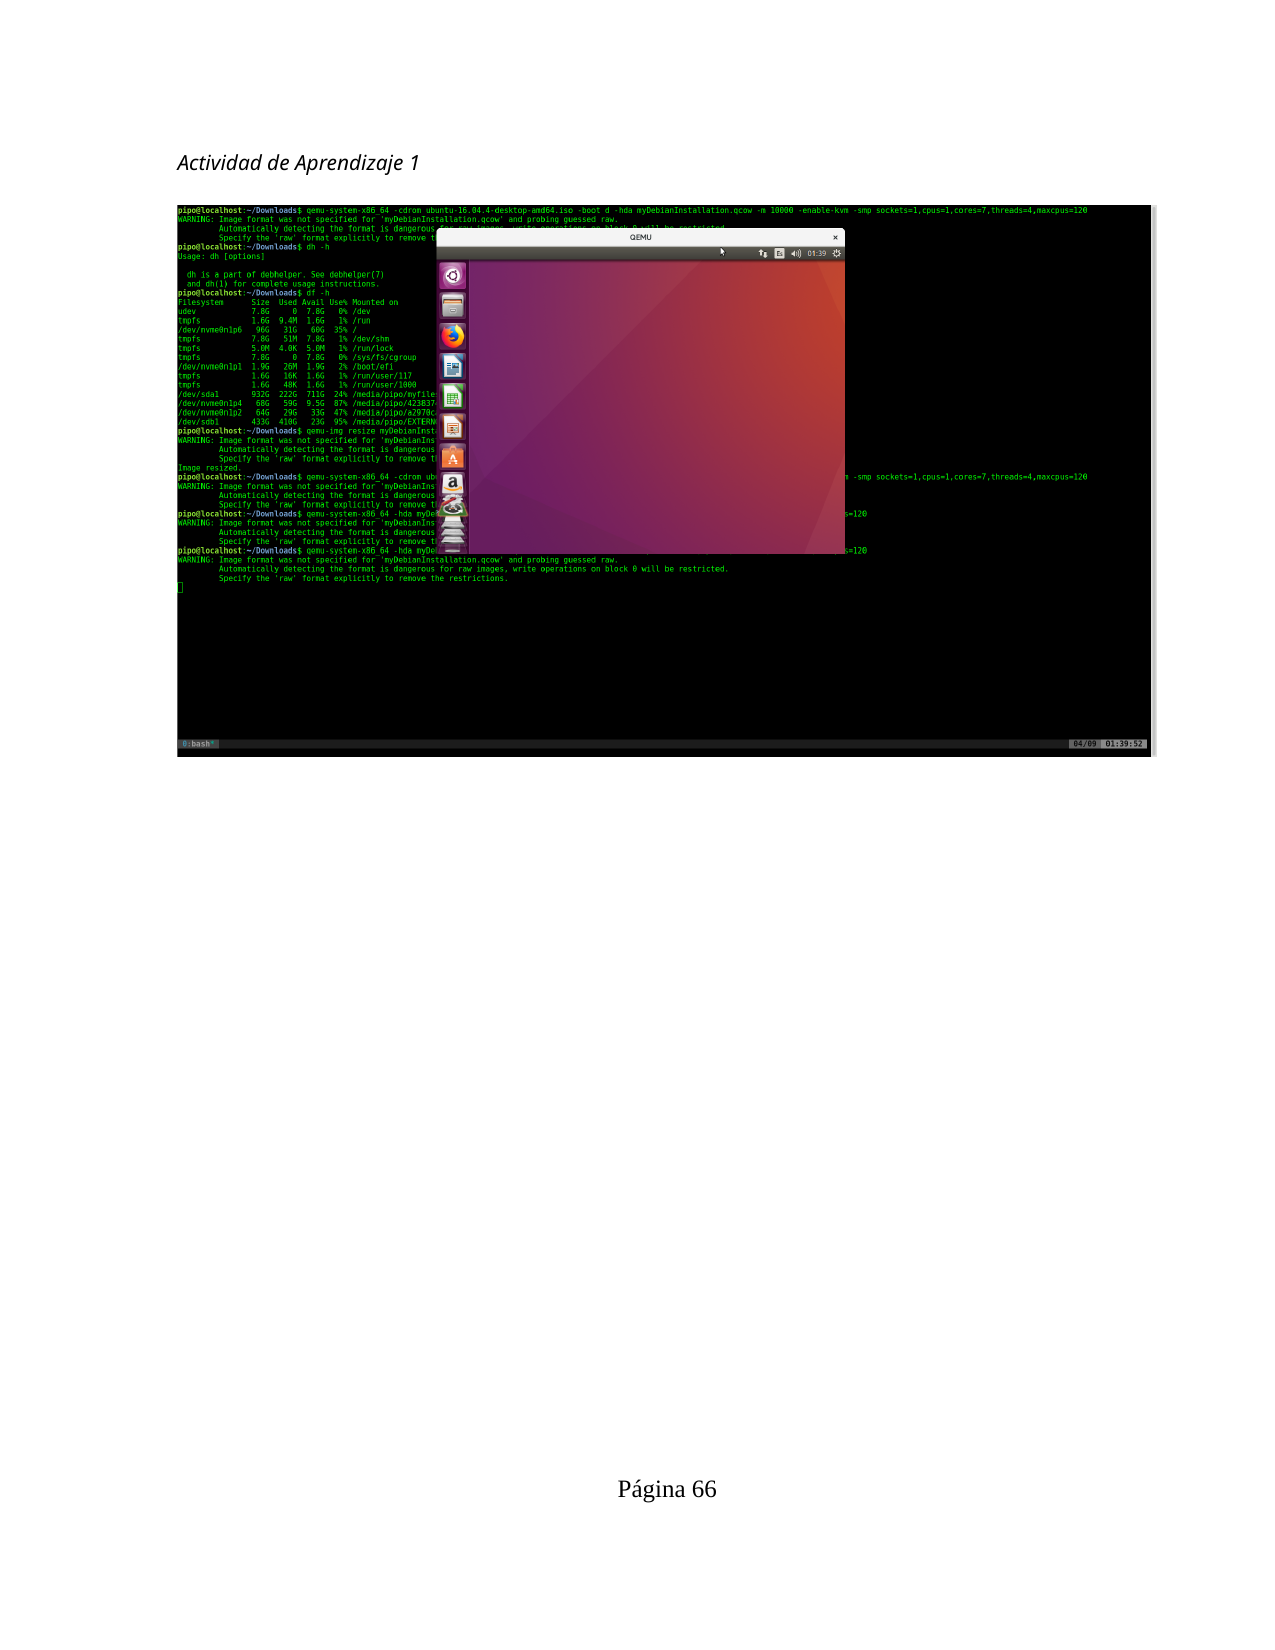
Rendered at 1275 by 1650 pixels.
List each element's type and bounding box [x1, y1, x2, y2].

picture [177, 205, 1157, 757]
